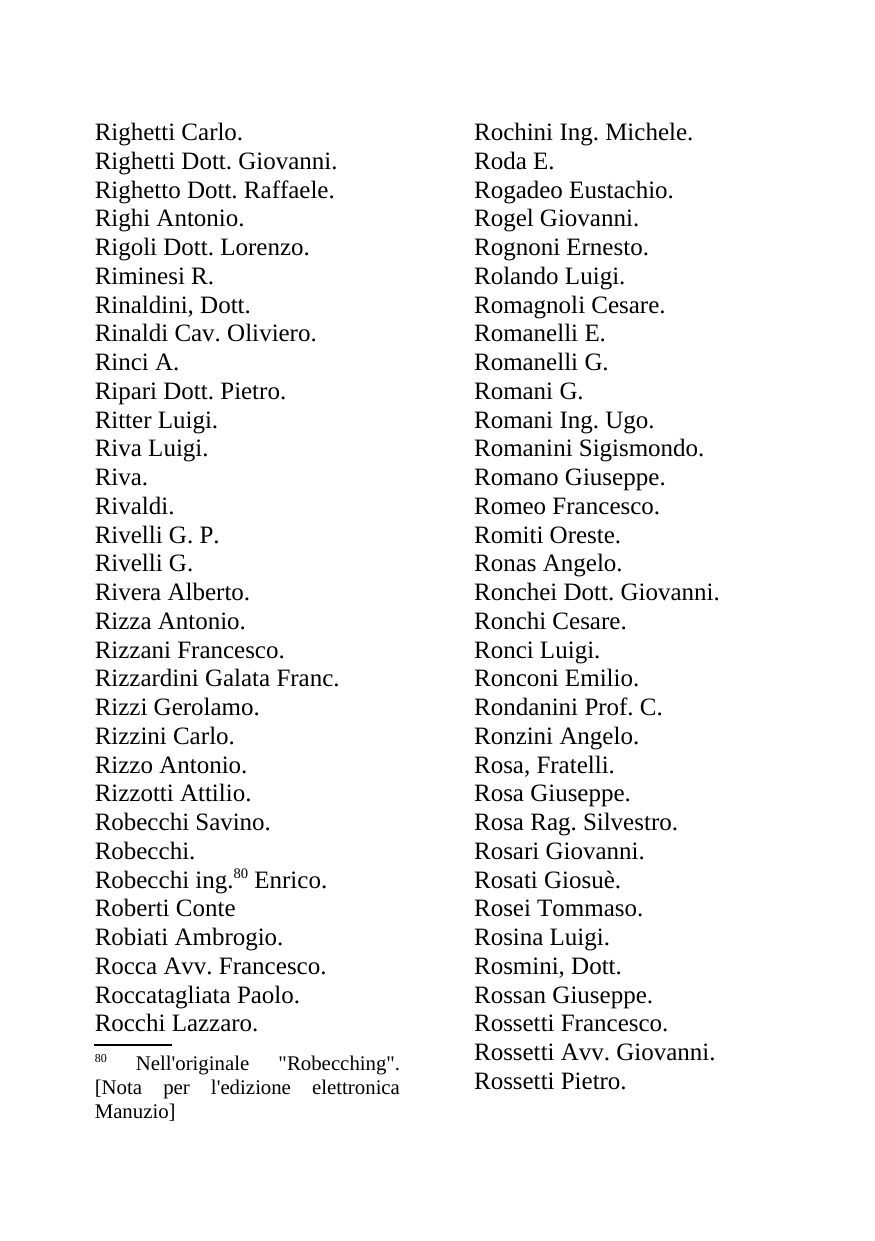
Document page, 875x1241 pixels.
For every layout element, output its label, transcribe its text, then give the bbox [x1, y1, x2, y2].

text Ronzini Angelo. [474, 721, 779, 750]
text Rocchi Lazzaro. [94, 1008, 400, 1037]
text Rosati Giosuè. [474, 865, 779, 893]
text Rossetti Pietro. [474, 1066, 779, 1095]
text Riva Luigi. [94, 433, 400, 462]
text Rizzi Gerolamo. [94, 692, 400, 721]
text Rocca Avv. Francesco. [94, 951, 400, 980]
text Rognoni Ernesto. [474, 232, 779, 261]
text Rizzo Antonio. [94, 750, 400, 778]
text Rosa, Fratelli. [474, 750, 779, 778]
text Robecchi Savino. [94, 807, 400, 836]
text Rivelli G. P. [94, 520, 400, 548]
text Romani Ing. Ugo. [474, 405, 779, 433]
text Rizzardini Galata Franc. [94, 663, 400, 692]
text Romano Giuseppe. [474, 462, 779, 491]
text Righetti Dott. Giovanni. [94, 146, 400, 175]
text Romagnoli Cesare. [474, 290, 779, 318]
text Romanelli G. [474, 347, 779, 376]
text Rizzini Carlo. [94, 721, 400, 750]
text Roberti Conte [94, 893, 400, 922]
text Righetti Carlo. [94, 117, 400, 146]
text Romiti Oreste. [474, 520, 779, 548]
text Ronconi Emilio. [474, 663, 779, 692]
text Romani G. [474, 376, 779, 405]
text Rossan Giuseppe. [474, 980, 779, 1008]
text Rigoli Dott. Lorenzo. [94, 232, 400, 261]
text Rivaldi. [94, 491, 400, 520]
text Robiati Ambrogio. [94, 922, 400, 951]
text Riminesi R. [94, 261, 400, 290]
text Rizzani Francesco. [94, 635, 400, 663]
text Rosmini, Dott. [474, 951, 779, 980]
text Ritter Luigi. [94, 405, 400, 433]
text Rosari Giovanni. [474, 836, 779, 865]
text Rossetti Avv. Giovanni. [474, 1037, 779, 1066]
text Righetto Dott. Raffaele. [94, 175, 400, 203]
text Rossetti Francesco. [474, 1008, 779, 1037]
text Riva. [94, 462, 400, 491]
text Rogadeo Eustachio. [474, 175, 779, 203]
text Ronchi Cesare. [474, 606, 779, 635]
text Roccatagliata Paolo. [94, 980, 400, 1008]
text Ronas Angelo. [474, 548, 779, 577]
text Rinaldi Cav. Oliviero. [94, 318, 400, 347]
text Ronci Luigi. [474, 635, 779, 663]
text Romeo Francesco. [474, 491, 779, 520]
text Rochini Ing. Michele. [474, 117, 779, 146]
text Roda E. [474, 146, 779, 175]
text Rosa Giuseppe. [474, 778, 779, 807]
text Rosei Tommaso. [474, 893, 779, 922]
text Robecchi. [94, 836, 400, 865]
text Ronchei Dott. Giovanni. [474, 577, 779, 606]
text Romanini Sigismondo. [474, 433, 779, 462]
text Rizzotti Attilio. [94, 778, 400, 807]
text Rondanini Prof. C. [474, 692, 779, 721]
text Ripari Dott. Pietro. [94, 376, 400, 405]
text Rinaldini, Dott. [94, 290, 400, 318]
text Rivera Alberto. [94, 577, 400, 606]
text Rizza Antonio. [94, 606, 400, 635]
text Rosina Luigi. [474, 922, 779, 951]
text Rinci A. [94, 347, 400, 376]
text Righi Antonio. [94, 203, 400, 232]
text Rivelli G. [94, 548, 400, 577]
text Rogel Giovanni. [474, 203, 779, 232]
text Robecchi ing. Enrico. [94, 865, 400, 893]
text Romanelli E. [474, 318, 779, 347]
text Nell'originale "Robecching". [Nota per l'edizione elettronica Manuzio] [94, 1051, 400, 1123]
text Rolando Luigi. [474, 261, 779, 290]
text Rosa Rag. Silvestro. [474, 807, 779, 836]
